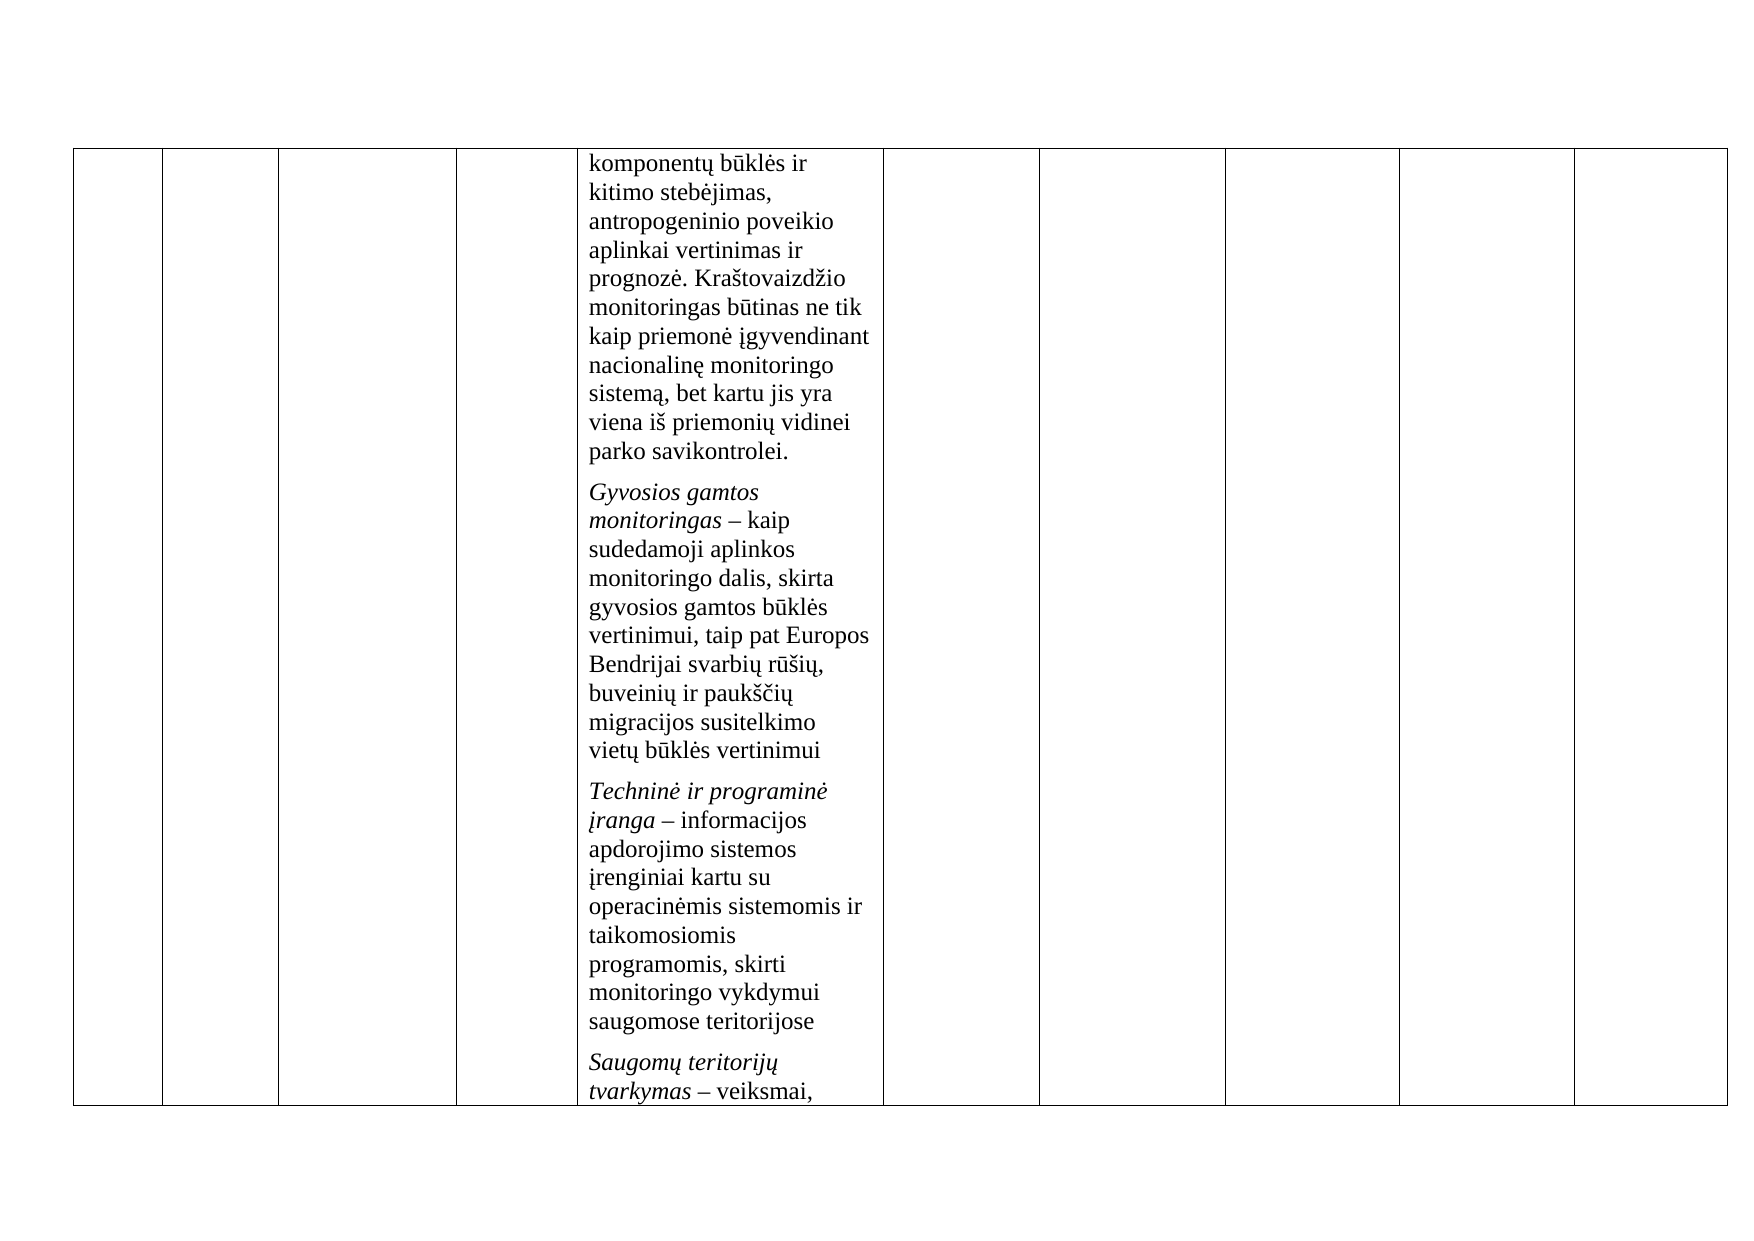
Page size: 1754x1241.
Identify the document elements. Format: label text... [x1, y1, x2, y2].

table_cell [884, 149, 1039, 1104]
table_cell [74, 149, 162, 1104]
table_cell [163, 149, 278, 1104]
table_cell [457, 149, 577, 1104]
table_cell [1040, 149, 1225, 1104]
table_cell [1226, 149, 1399, 1104]
table_cell [1575, 149, 1727, 1104]
table_cell [1400, 149, 1574, 1104]
table_cell komponentų būklės ir kitimo stebėjimas, antropogeninio poveikio aplinkai vertinimas ir prognozė. Kraštovaizdžio monitoringas būtinas ne tik kaip priemonė įgyvendinant nacionalinę monitoringo sistemą, bet kartu jis yra viena iš priemonių vidinei parko savikontrolei. Gyvosios gamtos monitoringas – kaip sudedamoji aplinkos monitoringo dalis, skirta gyvosios gamtos būklės vertinimui, taip pat Europos Bendrijai svarbių rūšių, buveinių ir paukščių migracijos susitelkimo vietų būklės vertinimui Techninė ir programinė įranga – informacijos apdorojimo sistemos įrenginiai kartu su operacinėmis sistemomis ir taikomosiomis programomis, skirti monitoringo vykdymui saugomose teritorijose Saugomų teritorijų tvarkymas – veiksmai, [578, 149, 883, 1104]
table_cell [279, 149, 456, 1104]
